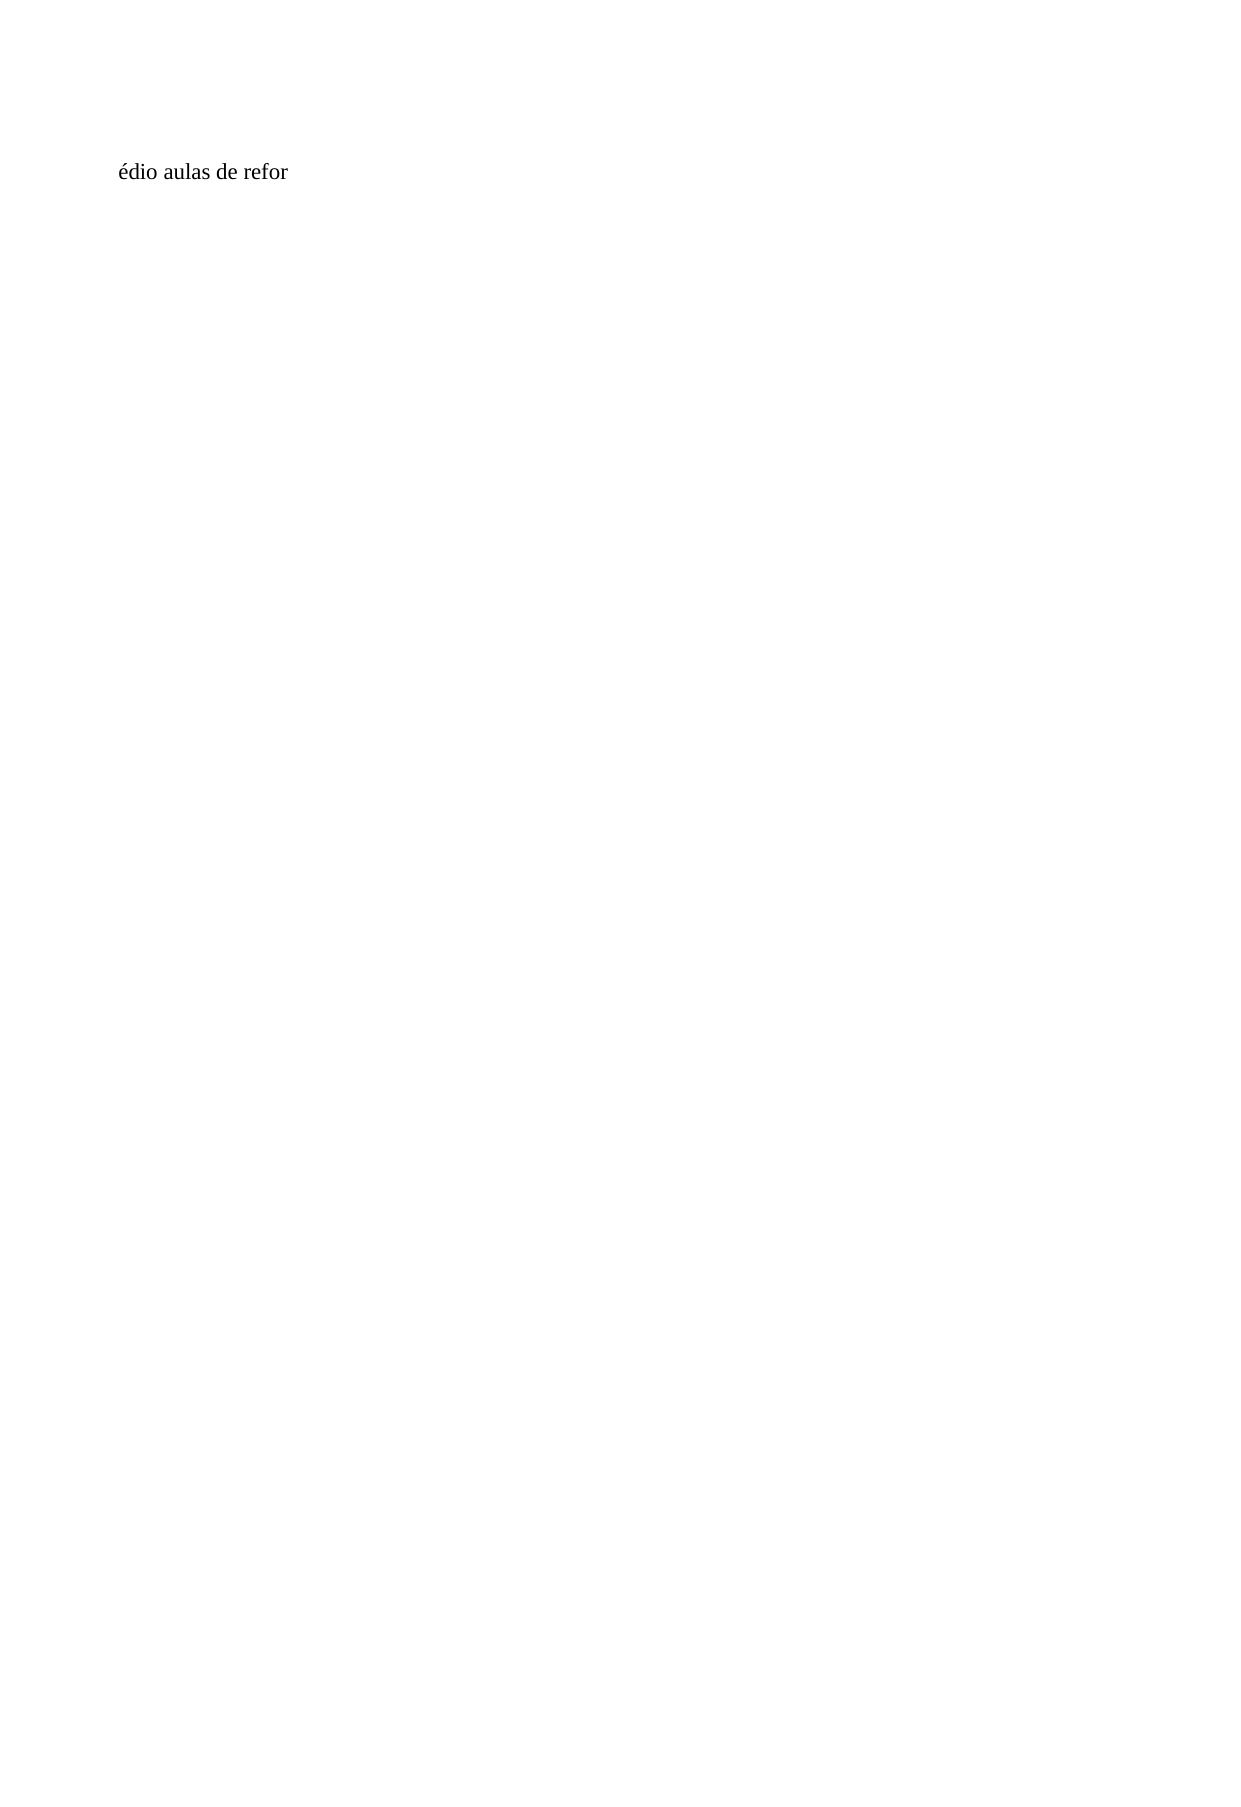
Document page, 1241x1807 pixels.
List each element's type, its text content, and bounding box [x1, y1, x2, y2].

text édio aulas de refor [118, 158, 1164, 184]
